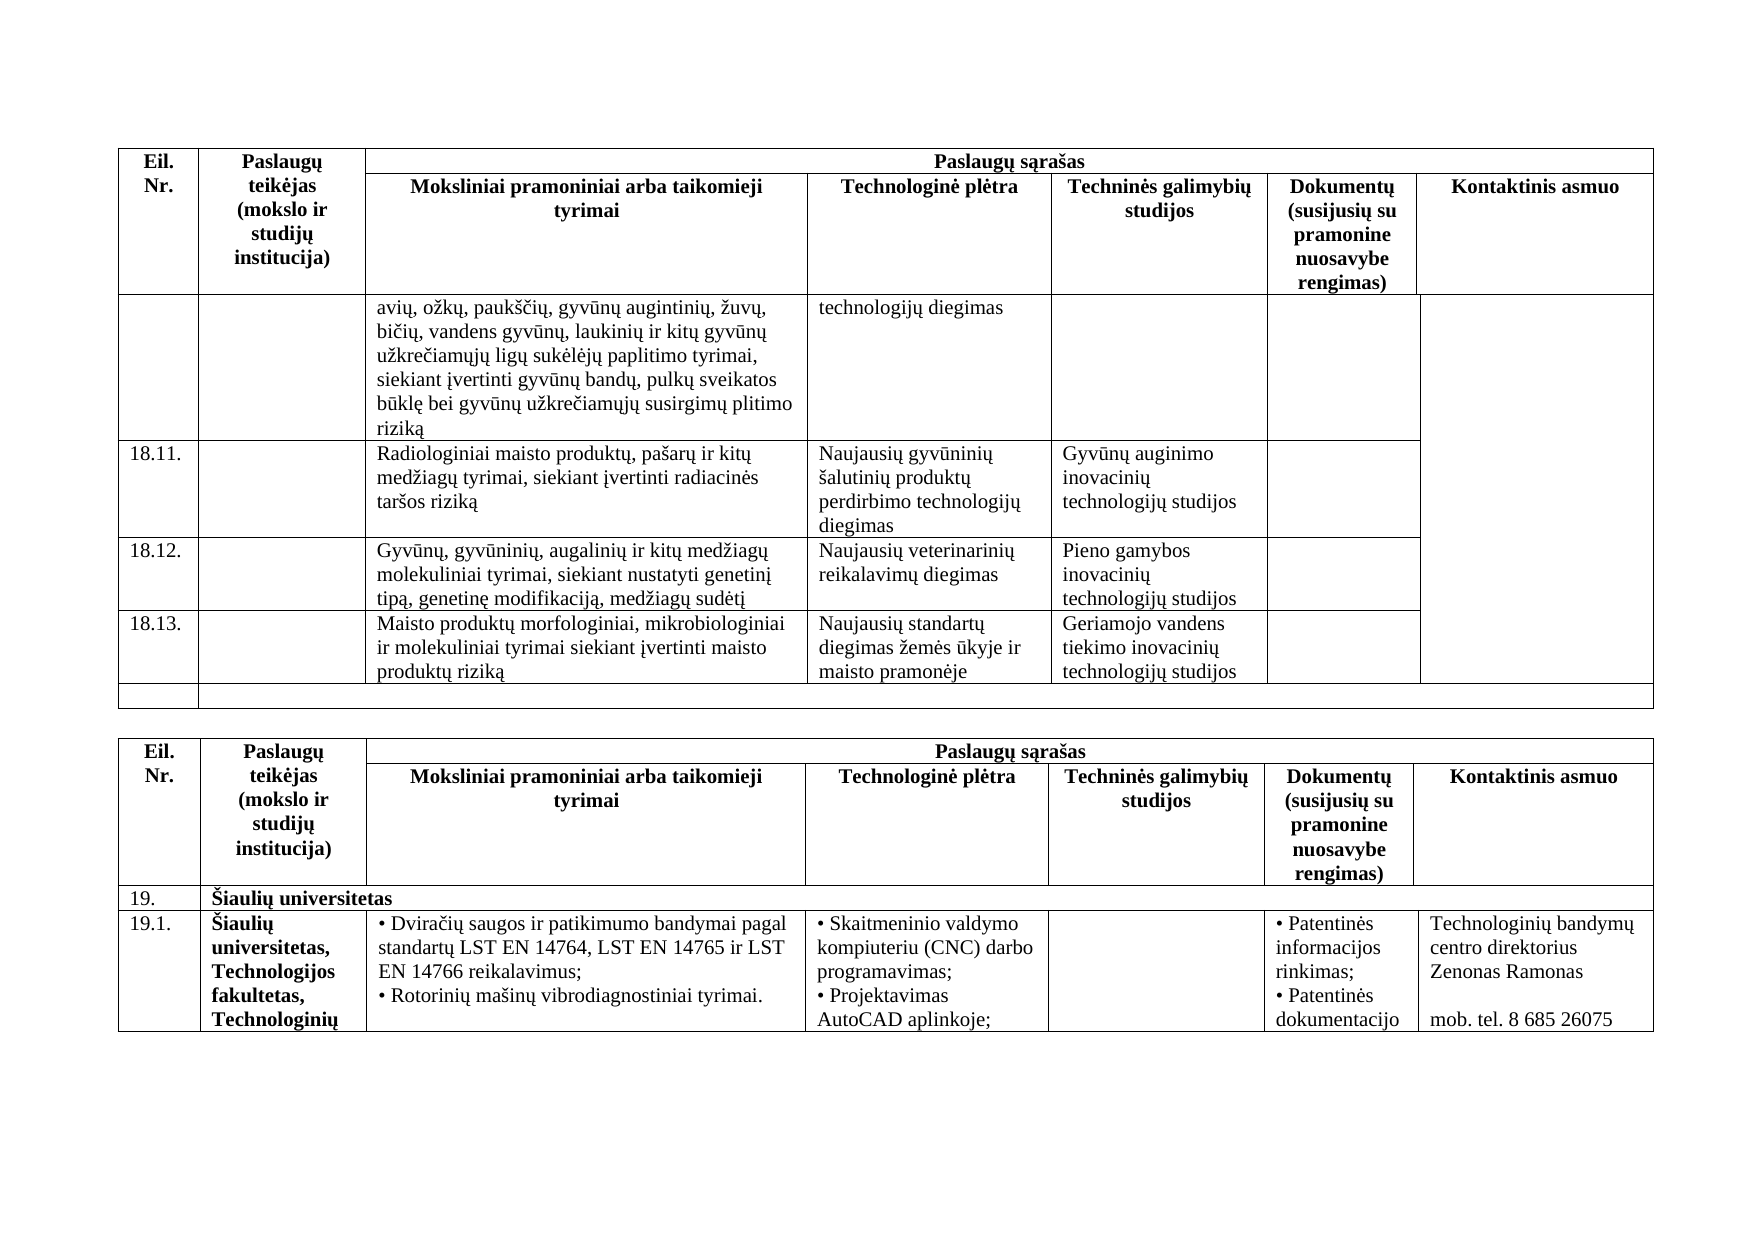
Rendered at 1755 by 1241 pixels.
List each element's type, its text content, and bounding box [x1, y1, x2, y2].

table_cell [1268, 441, 1420, 537]
table_cell [199, 441, 365, 537]
table_cell [1268, 295, 1420, 439]
table_cell [1052, 295, 1267, 439]
table_cell [119, 295, 198, 439]
table_header Eil. Nr. [119, 739, 200, 884]
table_cell Gyvūnų auginimo inovacinių technologijų studijos [1052, 441, 1267, 537]
table_cell 19.1. [119, 911, 200, 1031]
table_cell Technologinių bandymų centro direktorius Zenonas Ramonas mob. tel. 8 685 26075 [1419, 911, 1653, 1031]
table_cell [119, 684, 198, 708]
table_cell • Patentinės informacijos rinkimas; • Patentinės dokumentacijo [1265, 911, 1418, 1031]
table_cell 19. [119, 886, 200, 910]
table_cell Radiologiniai maisto produktų, pašarų ir kitų medžiagų tyrimai, siekiant įvertinti radiacinės taršos riziką [366, 441, 807, 537]
table_cell Dokumentų (susijusių su pramonine nuosavybe rengimas) [1265, 764, 1413, 884]
table_header Paslaugų sąrašas [366, 149, 1653, 173]
table_cell Naujausių gyvūninių šalutinių produktų perdirbimo technologijų diegimas [808, 441, 1051, 537]
table_cell Techninės galimybių studijos [1049, 764, 1264, 884]
table_cell 18.13. [119, 611, 198, 683]
table_cell 18.11. [119, 441, 198, 537]
table_cell Pieno gamybos inovacinių technologijų studijos [1052, 538, 1267, 610]
table_cell Gyvūnų, gyvūninių, augalinių ir kitų medžiagų molekuliniai tyrimai, siekiant nustatyti genetinį tipą, genetinę modifikaciją, medžiagų sudėtį [366, 538, 807, 610]
table_cell [1268, 611, 1420, 683]
table_cell [1049, 911, 1264, 1031]
table_cell Techninės galimybių studijos [1052, 174, 1267, 294]
table_cell • Skaitmeninio valdymo kompiuteriu (CNC) darbo programavimas; • Projektavimas AutoCAD aplinkoje; [806, 911, 1048, 1031]
table_cell technologijų diegimas [808, 295, 1051, 439]
table_cell [1268, 538, 1420, 610]
table_cell Naujausių veterinarinių reikalavimų diegimas [808, 538, 1051, 610]
table_cell [199, 684, 1653, 708]
table_header Paslaugų teikėjas (mokslo ir studijų institucija) [201, 739, 366, 884]
table_cell [1421, 295, 1653, 683]
table_cell avių, ožkų, paukščių, gyvūnų augintinių, žuvų, bičių, vandens gyvūnų, laukinių ir kitų gyvūnų užkrečiamųjų ligų sukėlėjų paplitimo tyrimai, siekiant įvertinti gyvūnų bandų, pulkų sveikatos būklę bei gyvūnų užkrečiamųjų susirgimų plitimo riziką [366, 295, 807, 439]
table_cell [199, 295, 365, 439]
table_header Paslaugų teikėjas (mokslo ir studijų institucija) [199, 149, 365, 294]
table_cell Šiaulių universitetas [201, 886, 1653, 910]
table_cell Technologinė plėtra [806, 764, 1048, 884]
table_cell [199, 611, 365, 683]
table_cell • Dviračių saugos ir patikimumo bandymai pagal standartų LST EN 14764, LST EN 14765 ir LST EN 14766 reikalavimus; • Rotorinių mašinų vibrodiagnostiniai tyrimai. [367, 911, 805, 1031]
table_cell [199, 538, 365, 610]
table_cell Geriamojo vandens tiekimo inovacinių technologijų studijos [1052, 611, 1267, 683]
table_cell Kontaktinis asmuo [1417, 174, 1653, 294]
table_cell Maisto produktų morfologiniai, mikrobiologiniai ir molekuliniai tyrimai siekiant įvertinti maisto produktų riziką [366, 611, 807, 683]
table_cell Kontaktinis asmuo [1414, 764, 1653, 884]
table_cell 18.12. [119, 538, 198, 610]
table_cell Moksliniai pramoniniai arba taikomieji tyrimai [367, 764, 805, 884]
table_header Eil. Nr. [119, 149, 198, 294]
table_cell Dokumentų (susijusių su pramonine nuosavybe rengimas) [1268, 174, 1416, 294]
table_cell Naujausių standartų diegimas žemės ūkyje ir maisto pramonėje [808, 611, 1051, 683]
table_cell Technologinė plėtra [808, 174, 1051, 294]
table_header Paslaugų sąrašas [367, 739, 1653, 763]
table_cell Moksliniai pramoniniai arba taikomieji tyrimai [366, 174, 807, 294]
table_cell Šiaulių universitetas, Technologijos fakultetas, Technologinių [201, 911, 366, 1031]
